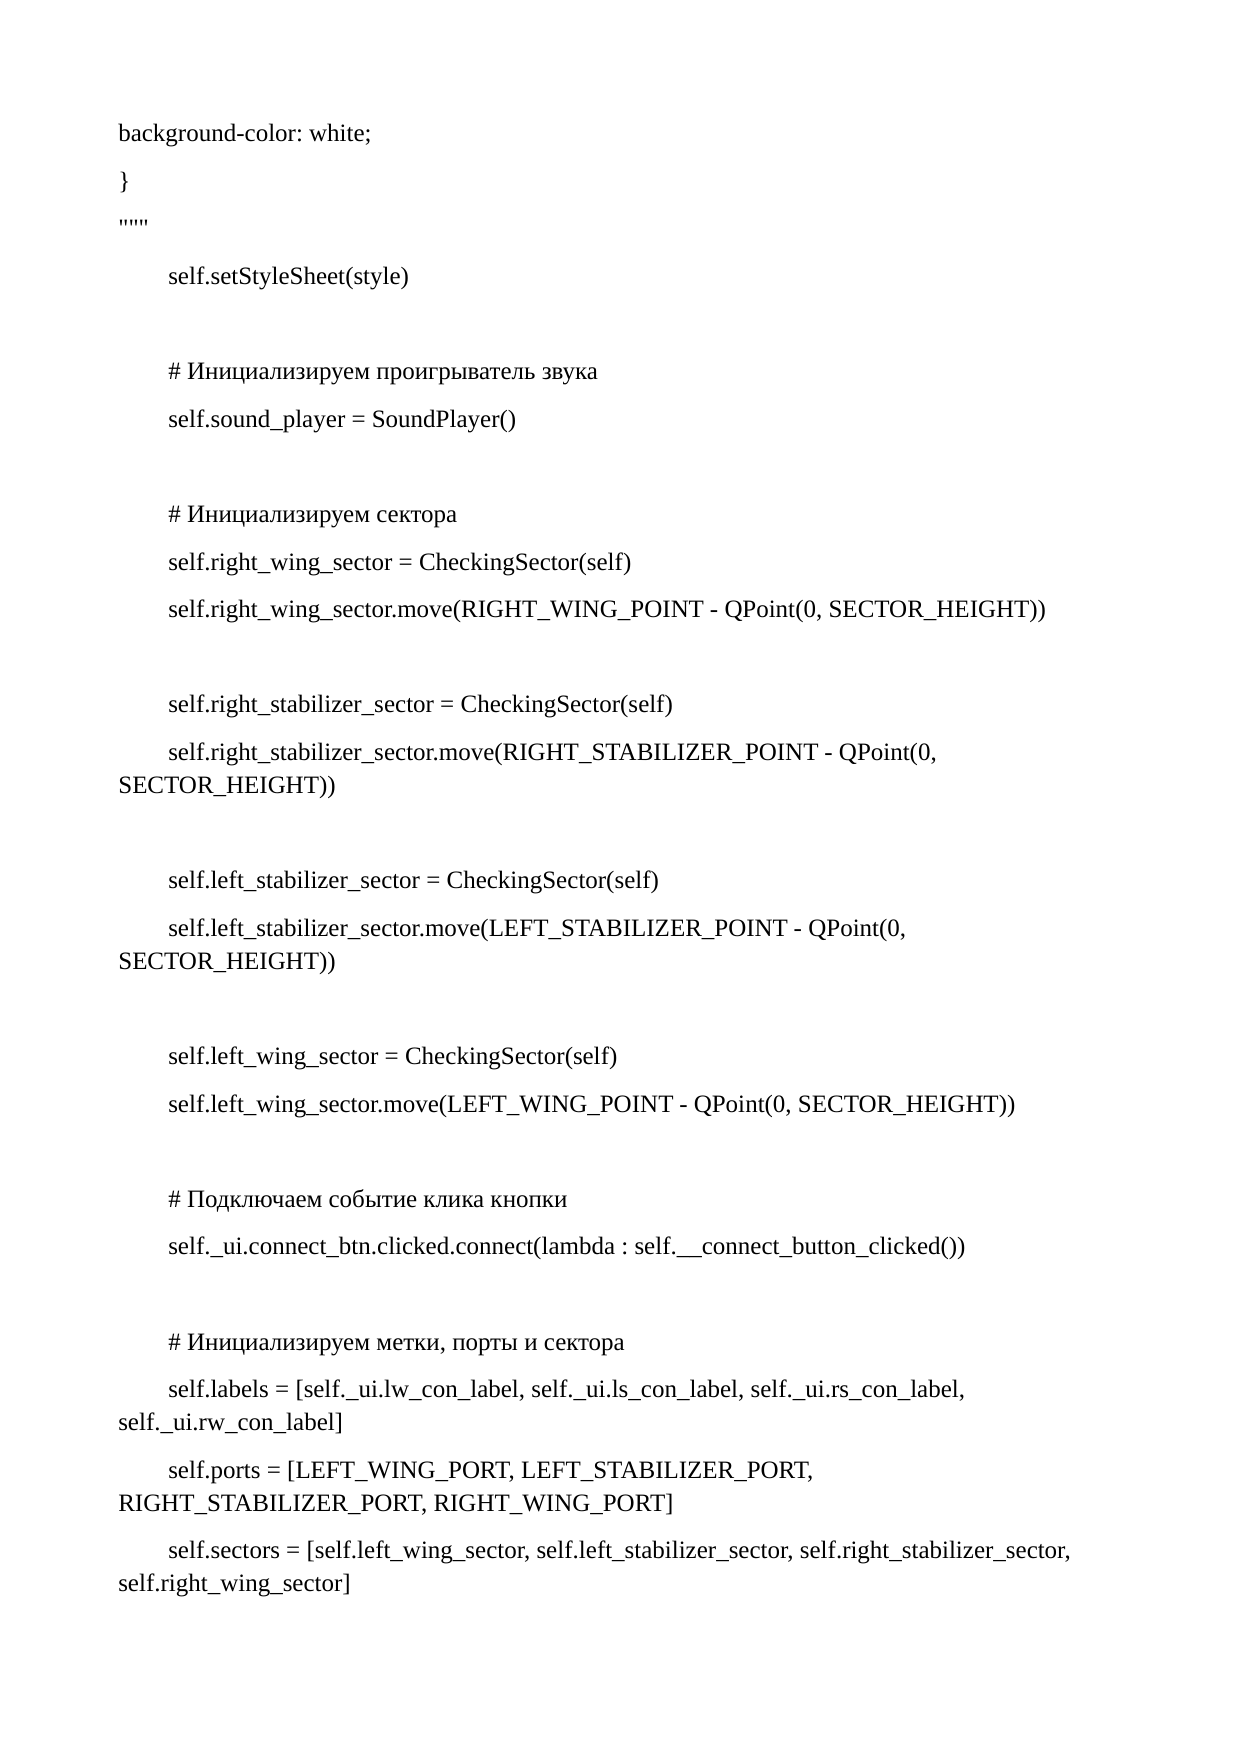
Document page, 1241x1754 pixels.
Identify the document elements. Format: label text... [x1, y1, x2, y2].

text self.ports = [LEFT_WING_PORT, LEFT_STABILIZER_PORT, RIGHT_STABILIZER_PORT, RIGHT_WING_PORT] [118, 1455, 1122, 1517]
text self.sectors = [self.left_wing_sector, self.left_stabilizer_sector, self.right_stabilizer_sector, self.right_wing_sector] [118, 1536, 1122, 1597]
text self.left_wing_sector = CheckingSector(self) [118, 1041, 1122, 1070]
text self.right_wing_sector = CheckingSector(self) [118, 547, 1122, 575]
text self.right_wing_sector.move(RIGHT_WING_POINT - QPoint(0, SECTOR_HEIGHT)) [118, 594, 1122, 623]
text self.right_stabilizer_sector.move(RIGHT_STABILIZER_POINT - QPoint(0, SECTOR_HEIGHT)) [118, 737, 1122, 799]
text self.left_wing_sector.move(LEFT_WING_POINT - QPoint(0, SECTOR_HEIGHT)) [118, 1089, 1122, 1117]
text self.sound_player = SoundPlayer() [118, 404, 1122, 432]
text background-color: white; [118, 118, 1122, 147]
text self.labels = [self._ui.lw_con_label, self._ui.ls_con_label, self._ui.rs_con_label, self._ui.rw_con_label] [118, 1374, 1122, 1436]
text # Инициализируем проигрыватель звука [118, 356, 1122, 385]
text self.setStyleSheet(style) [118, 261, 1122, 290]
text """ [118, 213, 1122, 242]
text # Инициализируем метки, порты и сектора [118, 1327, 1122, 1355]
text self.right_stabilizer_sector = CheckingSector(self) [118, 689, 1122, 718]
text self.left_stabilizer_sector = CheckingSector(self) [118, 865, 1122, 894]
text } [118, 166, 1122, 194]
text self._ui.connect_btn.clicked.connect(lambda : self.__connect_button_clicked()) [118, 1231, 1122, 1260]
text self.left_stabilizer_sector.move(LEFT_STABILIZER_POINT - QPoint(0, SECTOR_HEIGHT)) [118, 913, 1122, 974]
text # Подключаем событие клика кнопки [118, 1184, 1122, 1213]
text # Инициализируем сектора [118, 499, 1122, 528]
